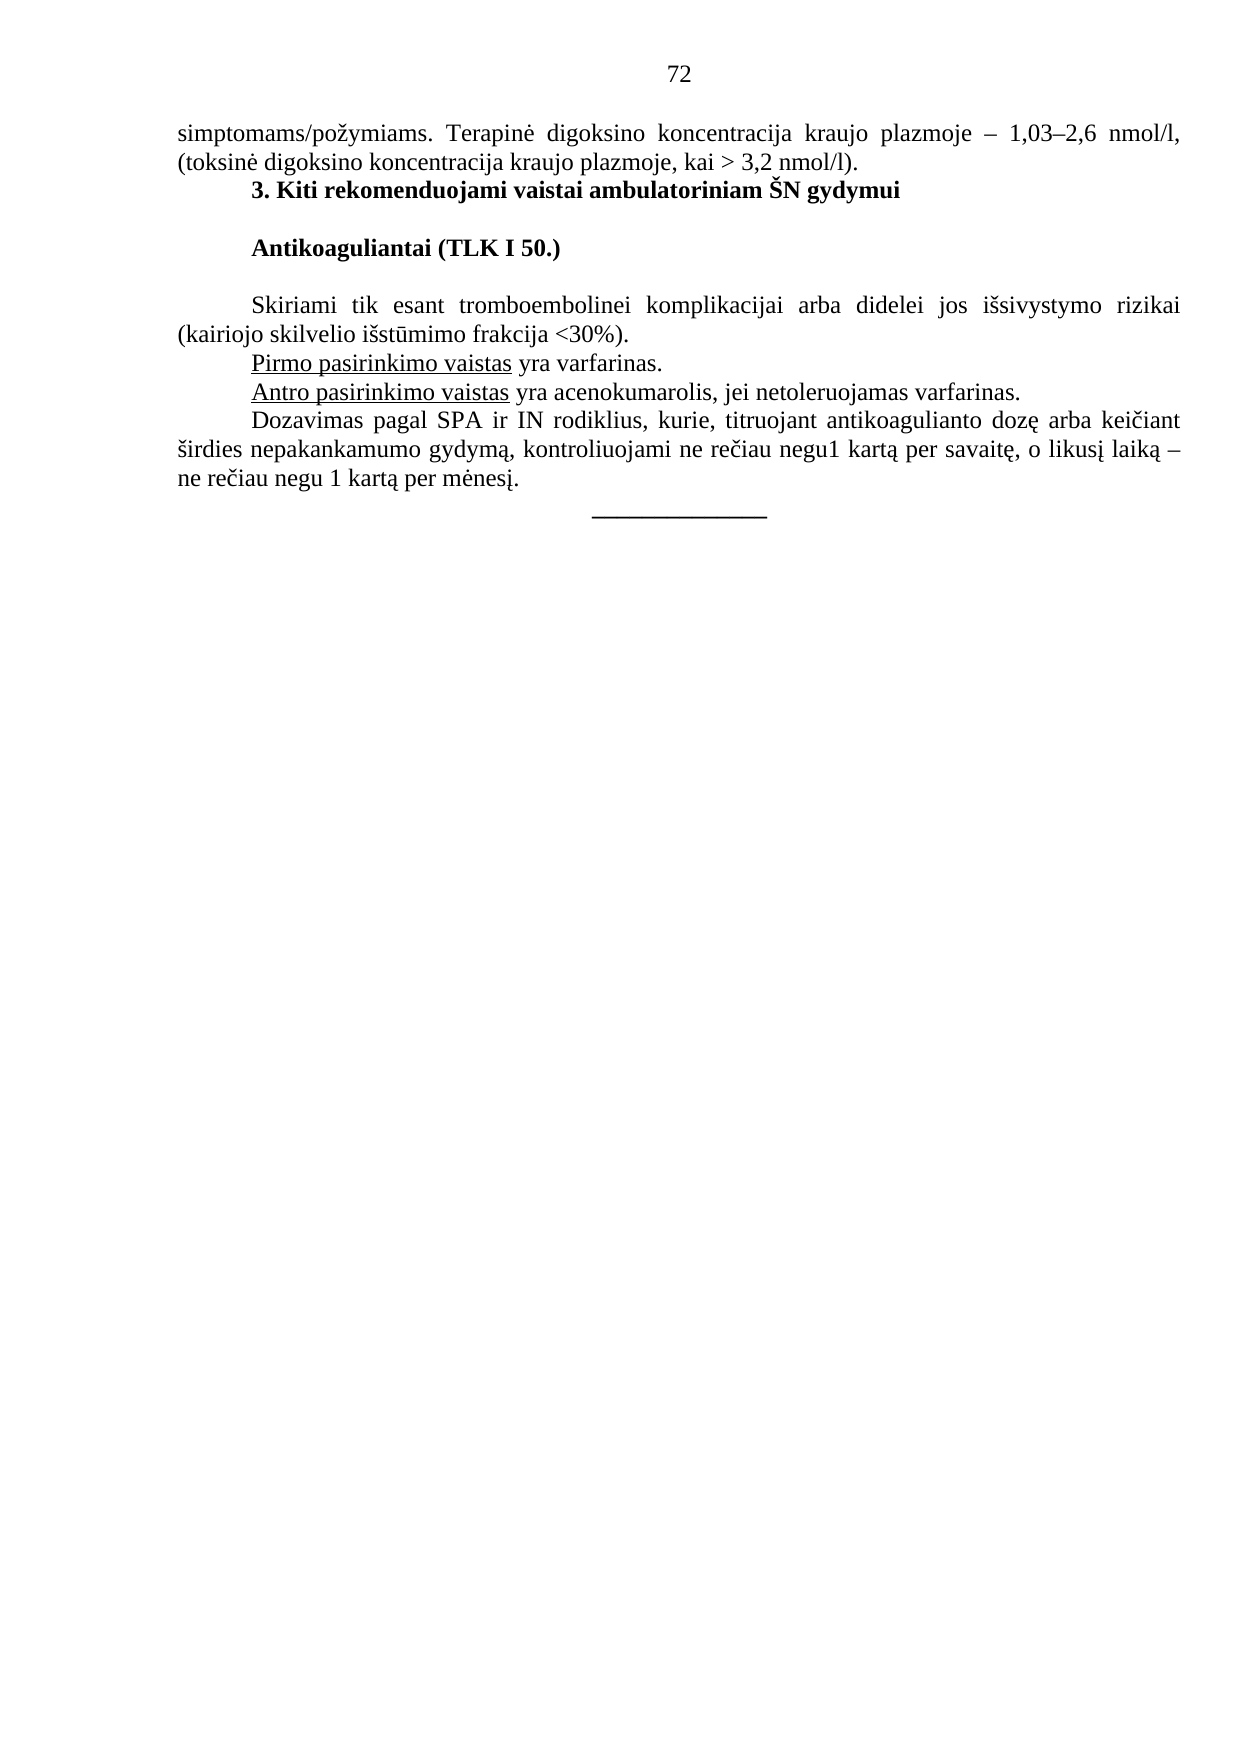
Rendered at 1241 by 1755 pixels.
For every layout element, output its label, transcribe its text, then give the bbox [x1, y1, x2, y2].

text ______________ [177, 492, 1181, 521]
text Pirmo pasirinkimo vaistas yra varfarinas. [177, 348, 1181, 377]
text Antikoaguliantai (TLK I 50.) [177, 233, 1181, 262]
text 3. Kiti rekomenduojami vaistai ambulatoriniam ŠN gydymui [177, 176, 1181, 204]
text Antro pasirinkimo vaistas yra acenokumarolis, jei netoleruojamas varfarinas. [177, 377, 1181, 406]
text simptomams/požymiams. Terapinė digoksino koncentracija kraujo plazmoje – 1,03–2,6 nmol/l, (toksinė digoksino koncentracija kraujo plazmoje, kai > 3,2 nmol/l). [177, 118, 1181, 176]
text Dozavimas pagal SPA ir IN rodiklius, kurie, titruojant antikoagulianto dozę arba keičiant širdies nepakankamumo gydymą, kontroliuojami ne rečiau negu1 kartą per savaitę, o likusį laiką – ne rečiau negu 1 kartą per mėnesį. [177, 406, 1181, 492]
text Skiriami tik esant tromboembolinei komplikacijai arba didelei jos išsivystymo rizikai (kairiojo skilvelio išstūmimo frakcija <30%). [177, 291, 1181, 348]
